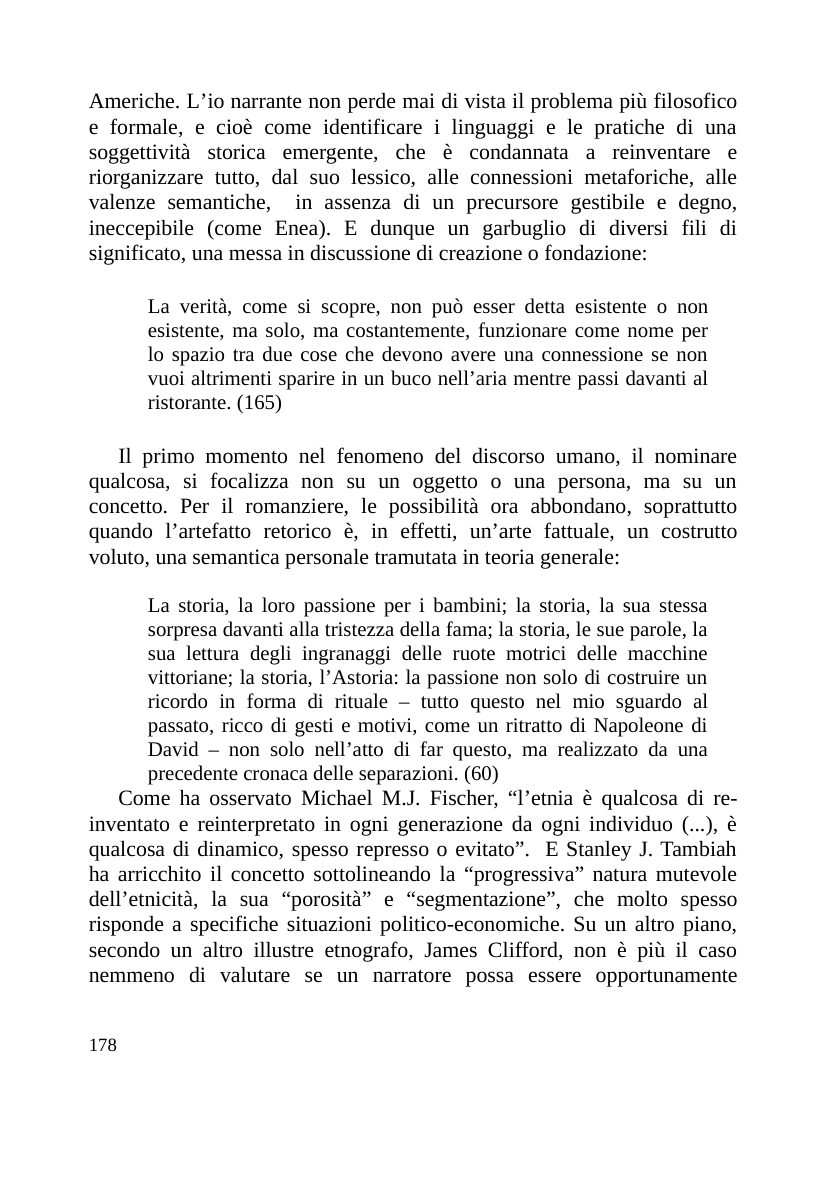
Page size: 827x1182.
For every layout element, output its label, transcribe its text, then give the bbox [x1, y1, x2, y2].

text Il primo momento nel fenomeno del discorso umano, il nominare qualcosa, si focalizza non su un oggetto o una persona, ma su un concetto. Per il romanziere, le possibilità ora abbondano, soprattutto quando l’artefatto retorico è, in effetti, un’arte fattuale, un costrutto voluto, una semantica personale tramutata in teoria generale: [88, 443, 738, 569]
text La verità, come si scopre, non può esser detta esistente o non esistente, ma solo, ma costantemente, funzionare come nome per lo spazio tra due cose che devono avere una connessione se non vuoi altrimenti sparire in un buco nell’aria mentre passi davanti al ristorante. (165) [148, 294, 709, 414]
text Come ha osservato Michael M.J. Fischer, “l’etnia è qualcosa di re-inventato e reinterpretato in ogni generazione da ogni individuo (...), è qualcosa di dinamico, spesso represso o evitato”. E Stanley J. Tambiah ha arricchito il concetto sottolineando la “progressiva” natura mutevole dell’etnicità, la sua “porosità” e “segmentazione”, che molto spesso risponde a specifiche situazioni politico-economiche. Su un altro piano, secondo un altro illustre etnografo, James Clifford, non è più il caso nemmeno di valutare se un narratore possa essere opportunamente [88, 785, 738, 987]
text La storia, la loro passione per i bambini; la storia, la sua stessa sorpresa davanti alla tristezza della fama; la storia, le sue parole, la sua lettura degli ingranaggi delle ruote motrici delle macchine vittoriane; la storia, l’Astoria: la passione non solo di costruire un ricordo in forma di rituale – tutto questo nel mio sguardo al passato, ricco di gesti e motivi, come un ritratto di Napoleone di David – non solo nell’atto di far questo, ma realizzato da una precedente cronaca delle separazioni. (60) [148, 593, 709, 785]
text Americhe. L’io narrante non perde mai di vista il problema più filosofico e formale, e cioè come identificare i linguaggi e le pratiche di una soggettività storica emergente, che è condannata a reinventare e riorganizzare tutto, dal suo lessico, alle connessioni metaforiche, alle valenze semantiche, in assenza di un precursore gestibile e degno, ineccepibile (come Enea). E dunque un garbuglio di diversi fili di significato, una messa in discussione di creazione o fondazione: [88, 88, 738, 265]
